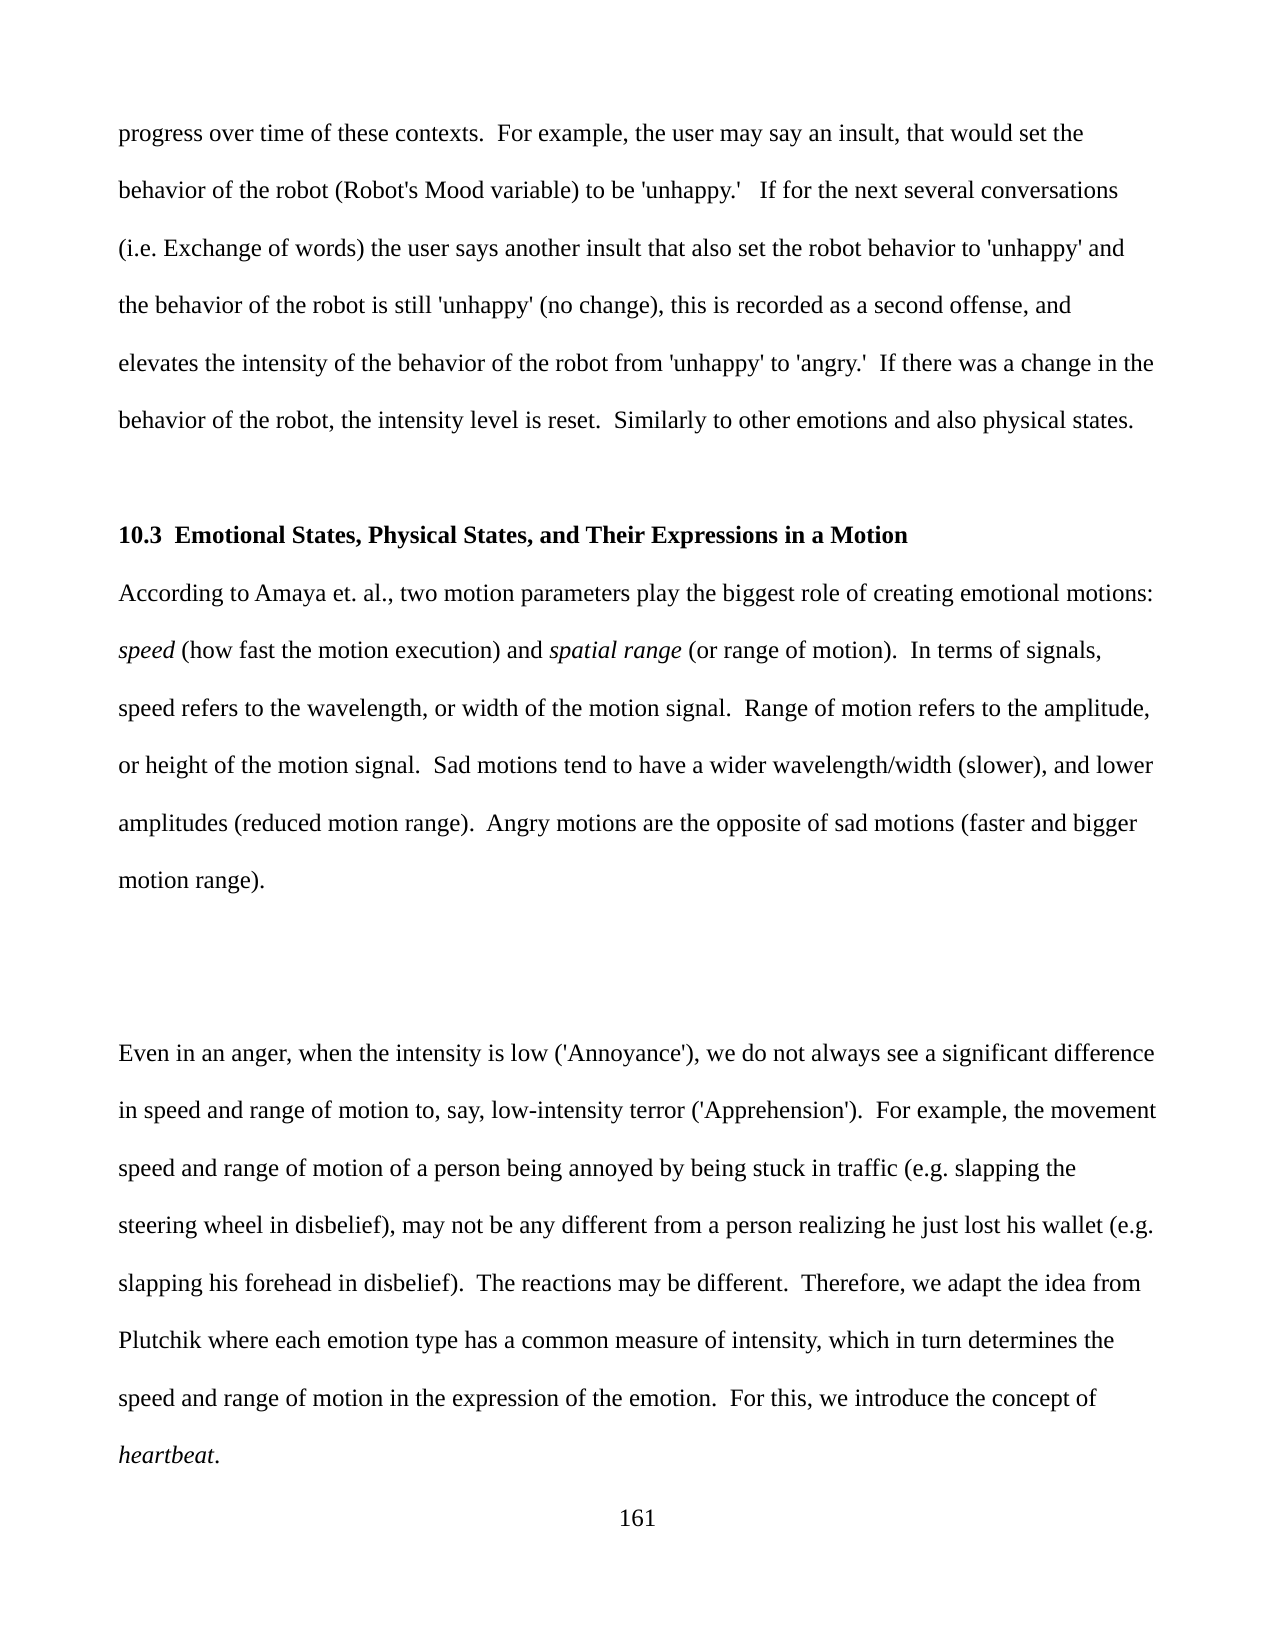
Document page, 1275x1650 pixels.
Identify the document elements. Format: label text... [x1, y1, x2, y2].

text progress over time of these contexts. For example, the user may say an insult, that would set the behavior of the robot (Robot's Mood variable) to be 'unhappy.' If for the next several conversations (i.e. Exchange of words) the user says another insult that also set the robot behavior to 'unhappy' and the behavior of the robot is still 'unhappy' (no change), this is recorded as a second offense, and elevates the intensity of the behavior of the robot from 'unhappy' to 'angry.' If there was a change in the behavior of the robot, the intensity level is reset. Similarly to other emotions and also physical states. [118, 118, 1157, 434]
text 10.3 Emotional States, Physical States, and Their Expressions in a Motion [118, 521, 1157, 549]
text Even in an anger, when the intensity is low ('Annoyance'), we do not always see a significant difference in speed and range of motion to, say, low-intensity terror ('Apprehension'). For example, the movement speed and range of motion of a person being annoyed by being stuck in traffic (e.g. slapping the steering wheel in disbelief), may not be any different from a person realizing he just lost his wallet (e.g. slapping his forehead in disbelief). The reactions may be different. Therefore, we adapt the idea from Plutchik where each emotion type has a common measure of intensity, which in turn determines the speed and range of motion in the expression of the emotion. For this, we introduce the concept of heartbeat. [118, 1038, 1157, 1469]
text According to Amaya et. al., two motion parameters play the biggest role of creating emotional motions: speed (how fast the motion execution) and spatial range (or range of motion). In terms of signals, speed refers to the wavelength, or width of the motion signal. Range of motion refers to the amplitude, or height of the motion signal. Sad motions tend to have a wider wavelength/width (slower), and lower amplitudes (reduced motion range). Angry motions are the opposite of sad motions (faster and bigger motion range). [118, 578, 1157, 894]
